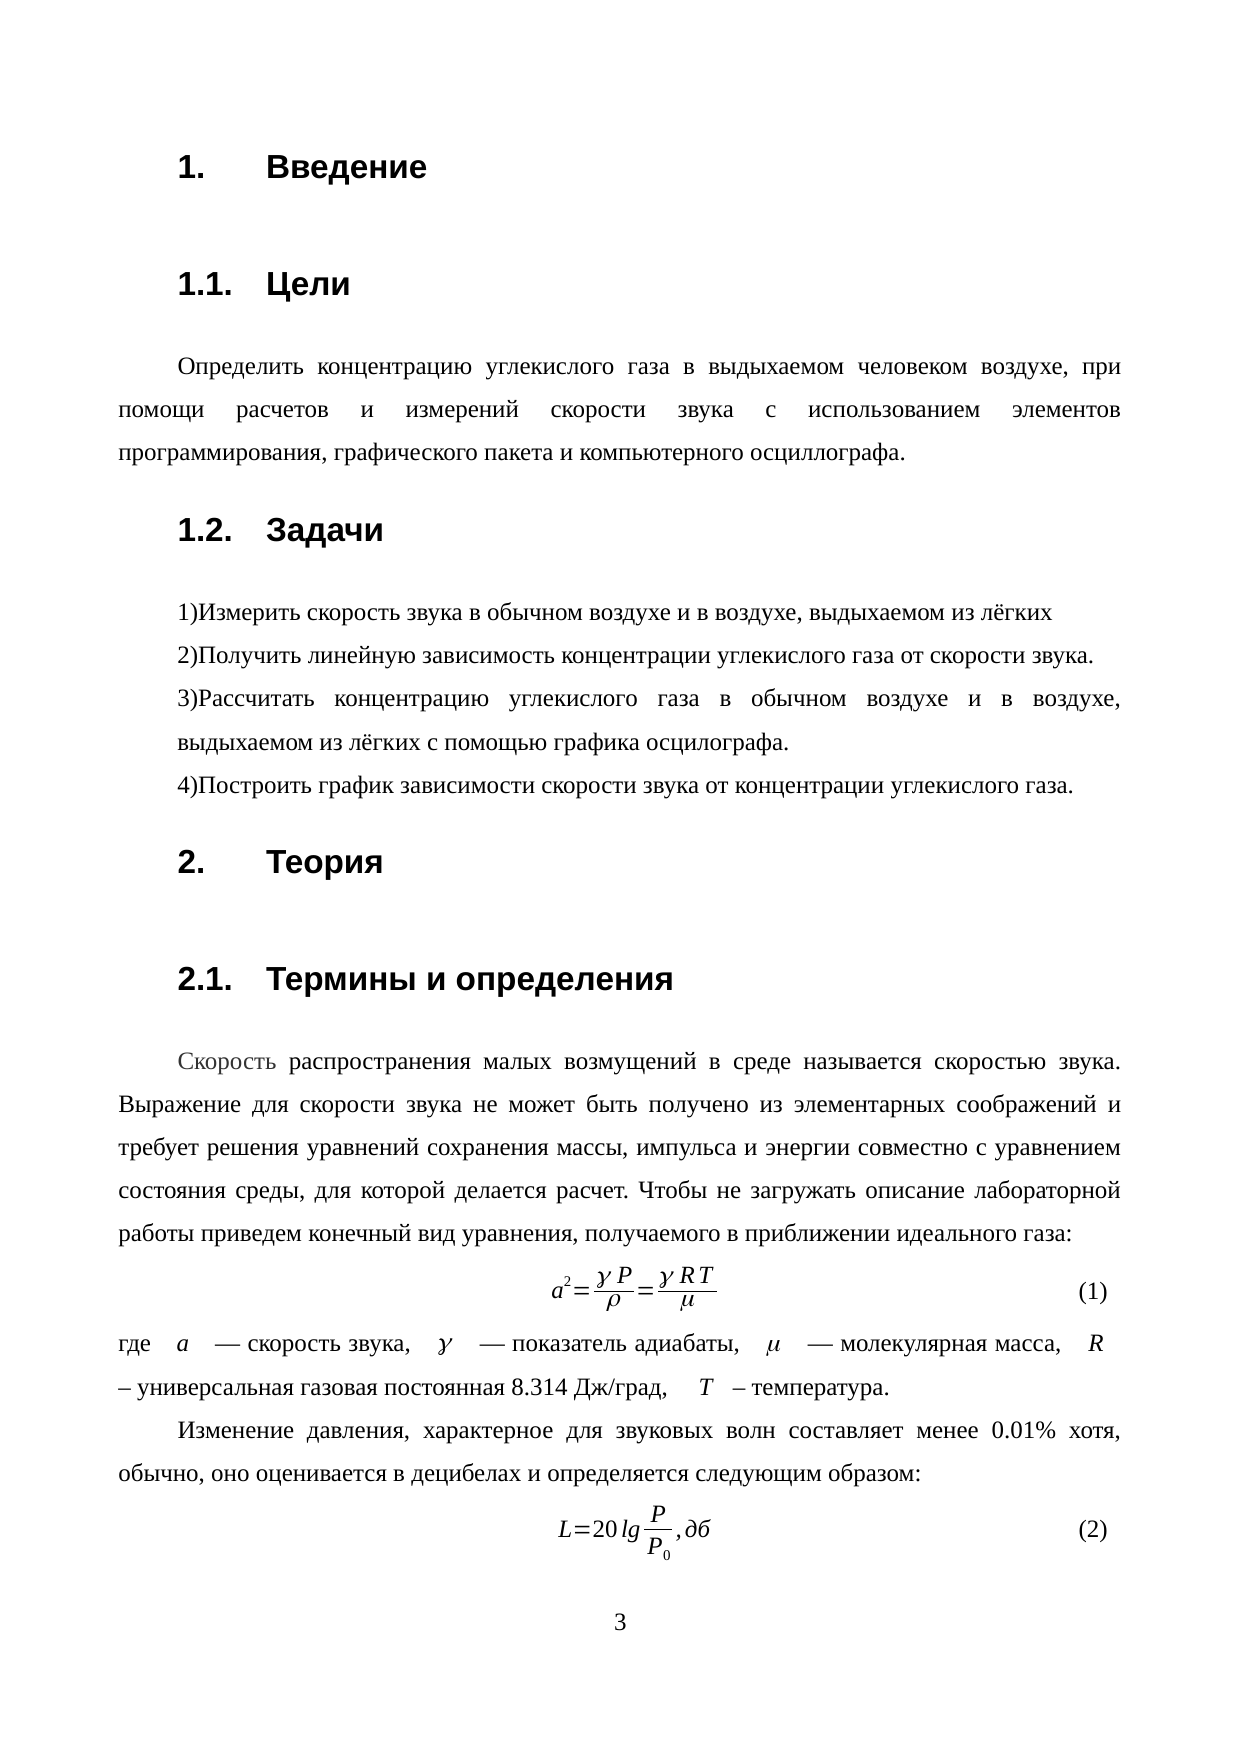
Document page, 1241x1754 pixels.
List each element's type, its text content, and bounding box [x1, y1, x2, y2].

list 3)Рассчитать концентрацию углекислого газа в обычном воздухе и в воздухе, выдыхаемом из лёгких с помощью графика осцилографа. [177, 683, 1122, 755]
list 1)Измерить скорость звука в обычном воздухе и в воздухе, выдыхаемом из лёгких [177, 597, 1122, 626]
list 4)Построить график зависимости скорости звука от концентрации углекислого газа. [177, 770, 1122, 798]
text где — скорость звука, — показатель адиабаты, — молекулярная масса, – универсальная газовая постоянная 8.314 Дж/град, – температура. [118, 1328, 1122, 1400]
text Изменение давления, характерное для звуковых волн составляет менее 0.01% хотя, обычно, оно оценивается в децибелах и определяется следующим образом: [118, 1415, 1122, 1487]
text Скорость распространения малых возмущений в среде называется скоростью звука. Выражение для скорости звука не может быть получено из элементарных соображений и требует решения уравнений сохранения массы, импульса и энергии совместно с уравнением состояния среды, для которой делается расчет. Чтобы не загружать описание лабораторной работы приведем конечный вид уравнения, получаемого в приближении идеального газа: [118, 1046, 1122, 1247]
text (1) [118, 1262, 1122, 1313]
subtitle Введение [118, 148, 1122, 186]
subtitle Теория [118, 842, 1122, 881]
subtitle Задачи [118, 510, 1122, 548]
subtitle Цели [118, 264, 1122, 303]
list 2)Получить линейную зависимость концентрации углекислого газа от скорости звука. [177, 640, 1122, 669]
subtitle Термины и определения [118, 959, 1122, 997]
text Определить концентрацию углекислого газа в выдыхаемом человеком воздухе, при помощи расчетов и измерений скорости звука с использованием элементов программирования, графического пакета и компьютерного осциллографа. [118, 351, 1122, 466]
text (2) [118, 1501, 1122, 1564]
